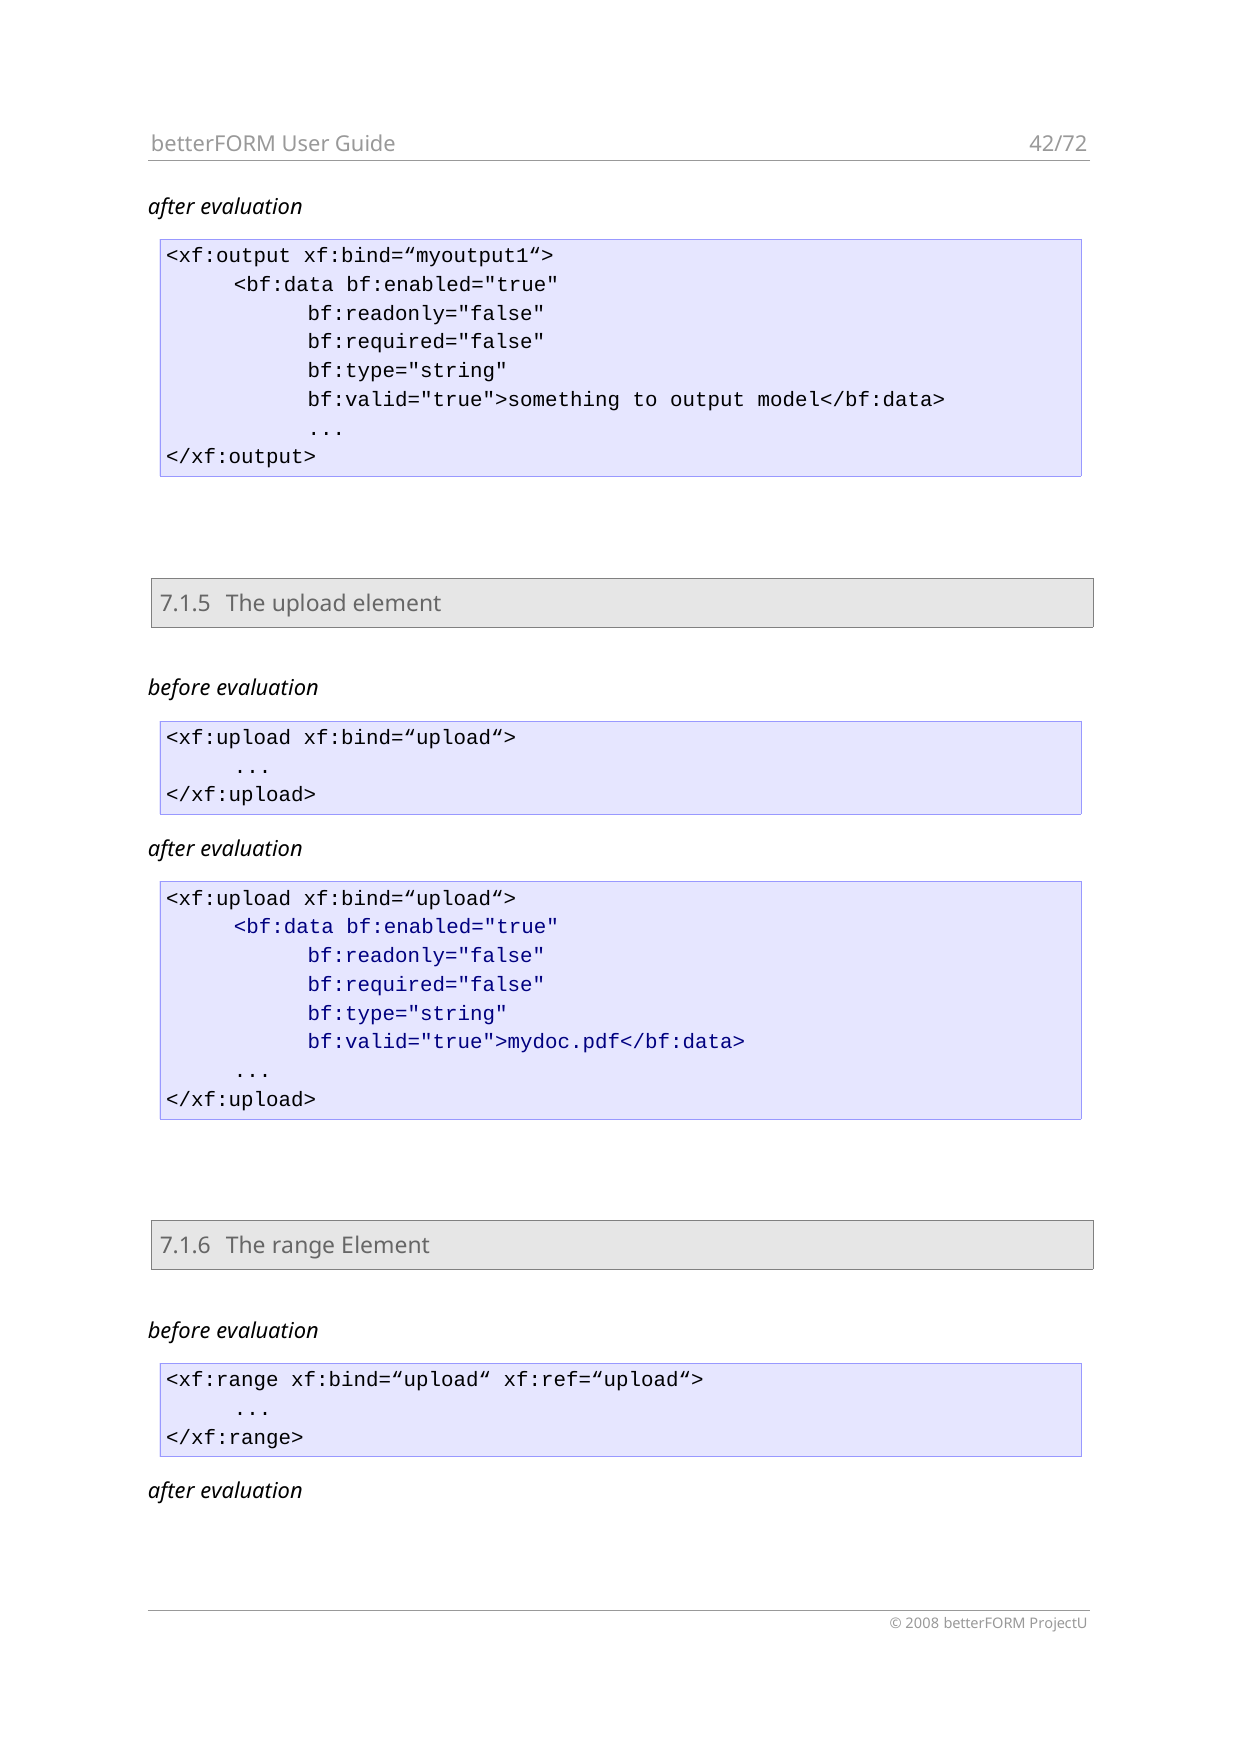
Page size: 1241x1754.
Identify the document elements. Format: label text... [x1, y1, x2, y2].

text <xf:upload xf:bind=“upload“> ... </xf:upload> [161, 722, 1081, 814]
text after evaluation [148, 1475, 1090, 1505]
text <xf:range xf:bind=“upload“ xf:ref=“upload“> ... </xf:range> [161, 1364, 1081, 1456]
subtitle The range Element [152, 1221, 1093, 1269]
text before evaluation [148, 1314, 1090, 1344]
subtitle The upload element [152, 579, 1093, 627]
text after evaluation [148, 191, 1090, 221]
text after evaluation [148, 833, 1090, 863]
text before evaluation [148, 672, 1090, 702]
text <xf:output xf:bind=“myoutput1“> <bf:data bf:enabled="true" bf:readonly="false" bf:required="false" bf:type="string" bf:valid="true">something to output model</bf:data> ... </xf:output> [161, 240, 1081, 476]
text <xf:upload xf:bind=“upload“> <bf:data bf:enabled="true" bf:readonly="false" bf:required="false" bf:type="string" bf:valid="true">mydoc.pdf</bf:data> ... </xf:upload> [161, 882, 1081, 1119]
